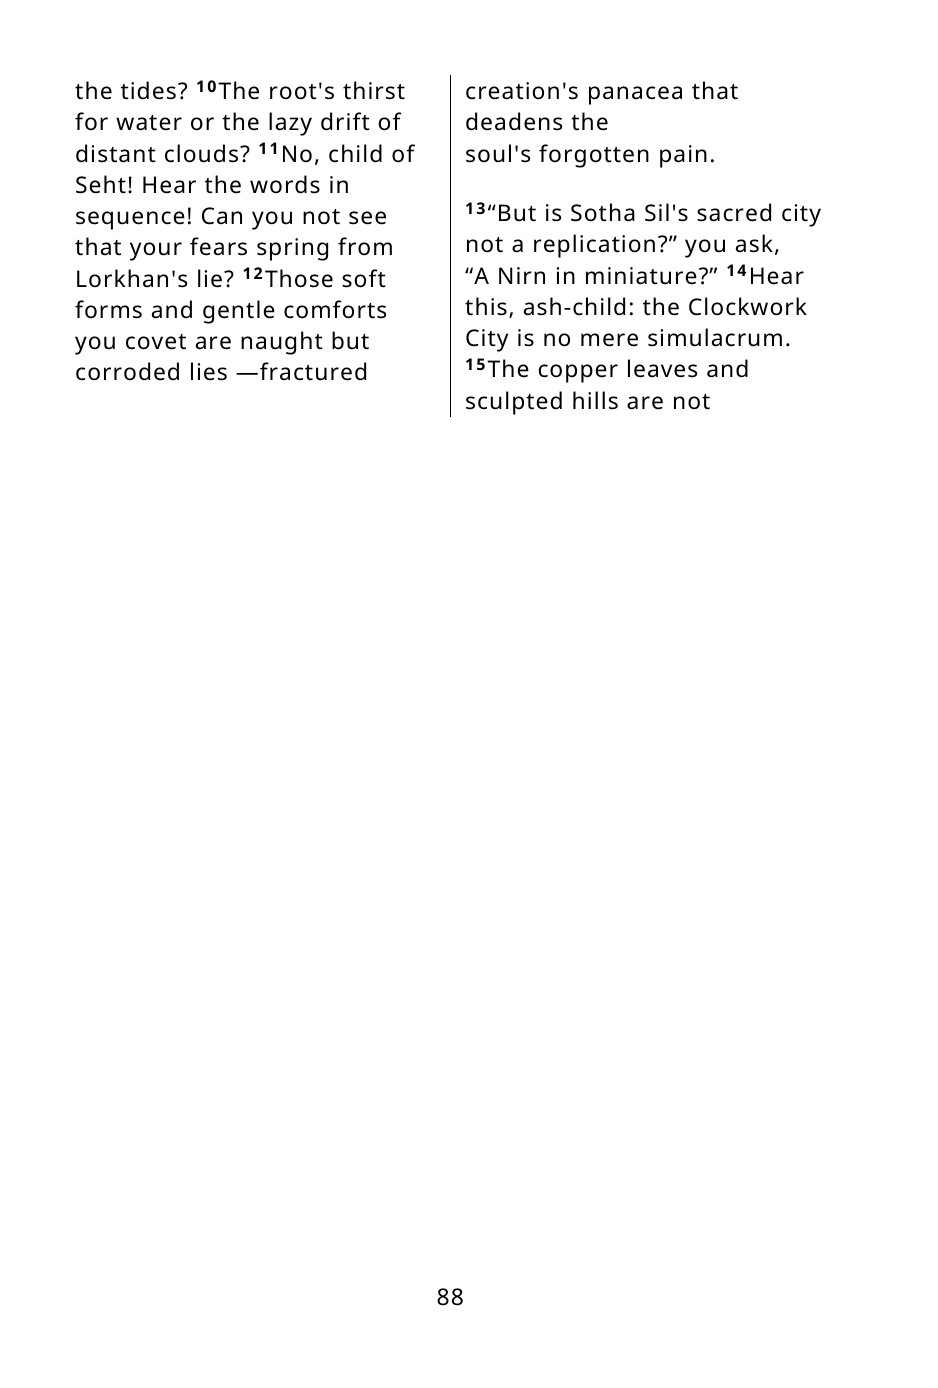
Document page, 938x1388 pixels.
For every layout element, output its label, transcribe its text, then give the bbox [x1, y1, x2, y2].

text the tides? 10The root's thirst for water or the lazy drift of distant clouds? 11No, child of Seht! Hear the words in sequence! Can you not see that your fears spring from Lorkhan's lie? 12Those soft forms and gentle comforts you covet are naught but corroded lies —fractured [75, 75, 435, 387]
text creation's panacea that deadens the soul's forgotten pain. [465, 75, 825, 169]
text 13“But is Sotha Sil's sacred city not a replication?” you ask, “A Nirn in miniature?” 14Hear this, ash-child: the Clockwork City is no mere simulacrum. 15The copper leaves and sculpted hills are not [465, 197, 825, 416]
